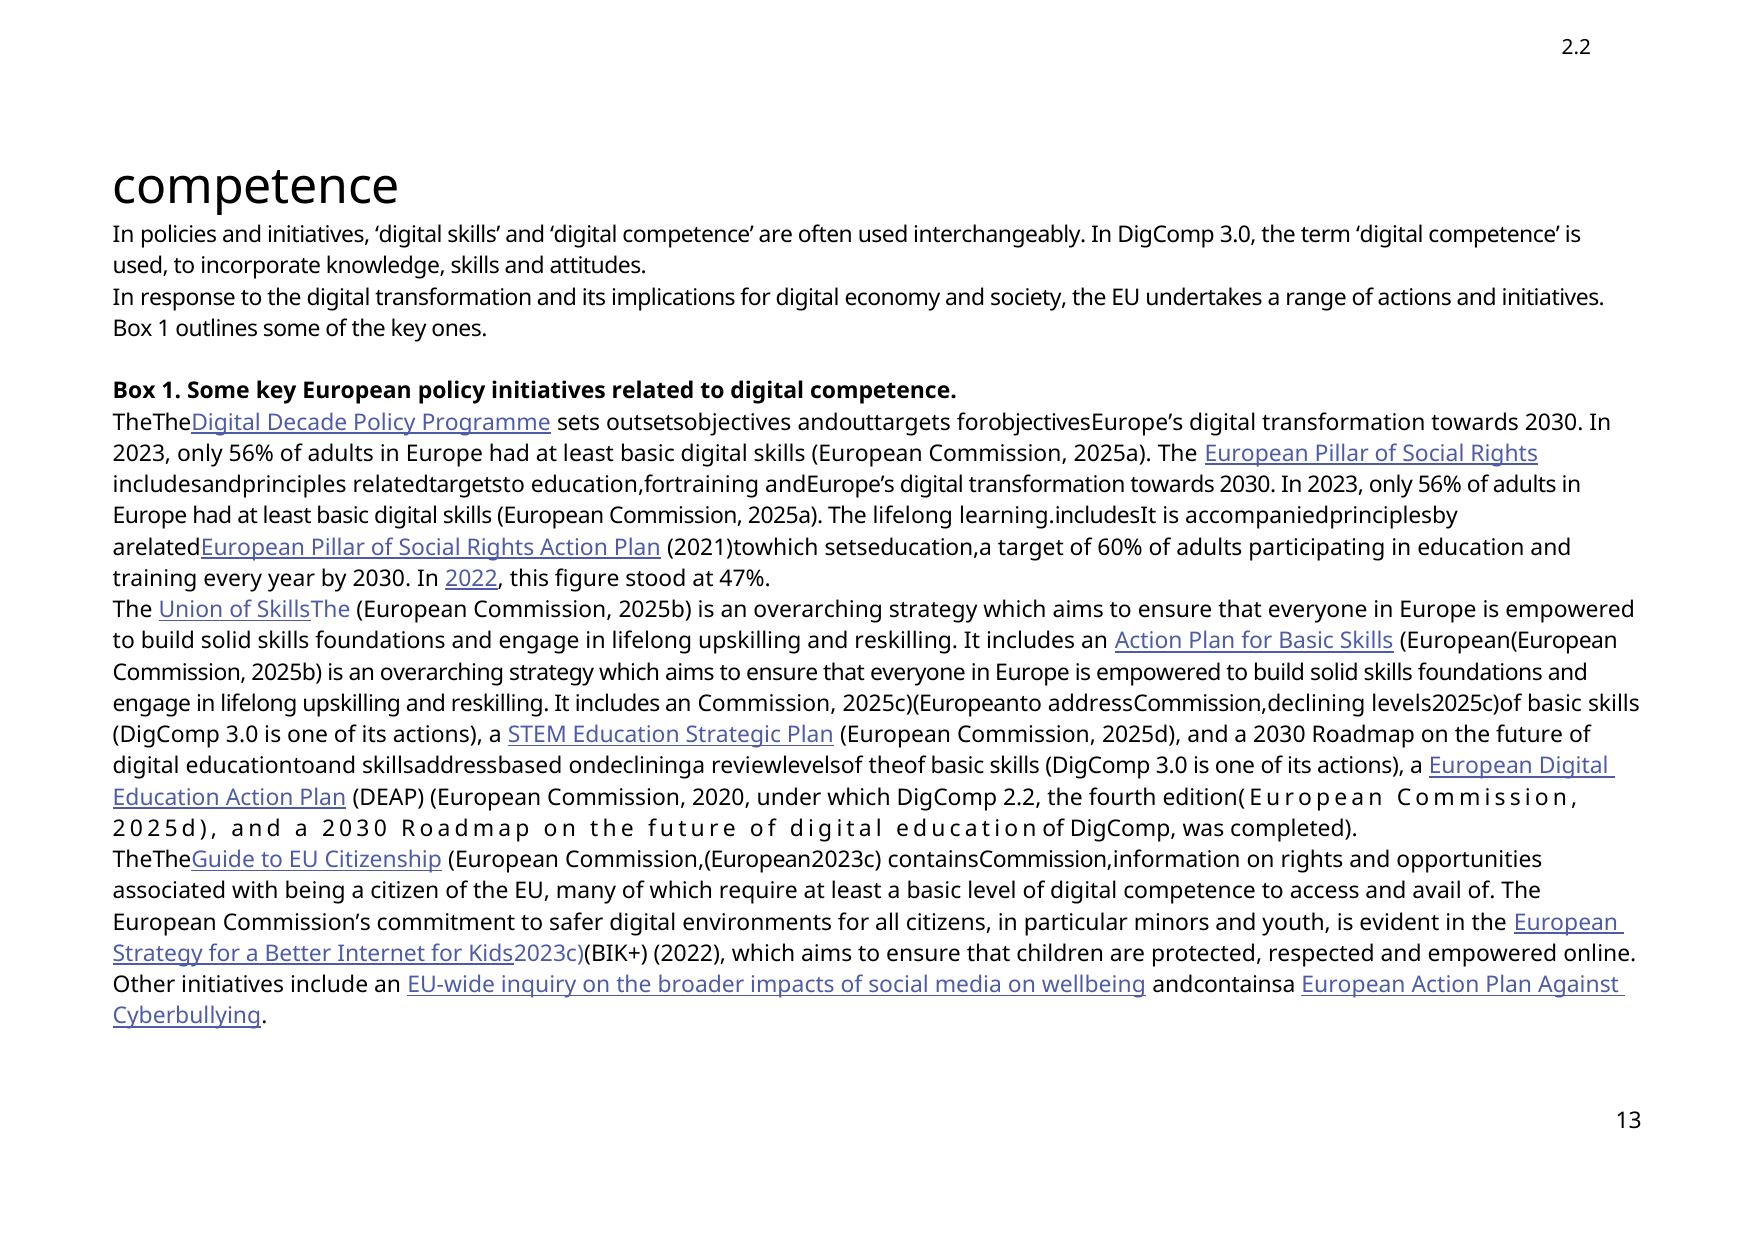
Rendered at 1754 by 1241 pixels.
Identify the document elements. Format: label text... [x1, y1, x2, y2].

text TheTheDigital Decade Policy Programme sets outsetsobjectives andouttargets forobjectivesEurope’s digital transformation towards 2030. In 2023, only 56% of adults in Europe had at least basic digital skills (European Commission, 2025a). The European Pillar of Social Rights includesandprinciples relatedtargetsto education,fortraining andEurope’s digital transformation towards 2030. In 2023, only 56% of adults in Europe had at least basic digital skills (European Commission, 2025a). The lifelong learning.includesIt is accompaniedprinciplesby arelatedEuropean Pillar of Social Rights Action Plan (2021)towhich setseducation,a target of 60% of adults participating in education and training every year by 2030. In 2022, this figure stood at 47%. [112, 406, 1641, 593]
text Box 1. Some key European policy initiatives related to digital competence. [112, 374, 1641, 406]
text In response to the digital transformation and its implications for digital economy and society, the EU undertakes a range of actions and initiatives. Box 1 outlines some of the key ones. [112, 281, 1641, 343]
text The Union of SkillsThe (European Commission, 2025b) is an overarching strategy which aims to ensure that everyone in Europe is empowered to build solid skills foundations and engage in lifelong upskilling and reskilling. It includes an Action Plan for Basic Skills (European(European Commission, 2025b) is an overarching strategy which aims to ensure that everyone in Europe is empowered to build solid skills foundations and engage in lifelong upskilling and reskilling. It includes an Commission, 2025c)(Europeanto addressCommission,declining levels2025c)of basic skills (DigComp 3.0 is one of its actions), a STEM Education Strategic Plan (European Commission, 2025d), and a 2030 Roadmap on the future of digital educationtoand skillsaddressbased ondeclininga reviewlevelsof theof basic skills (DigComp 3.0 is one of its actions), a European Digital Education Action Plan (DEAP) (European Commission, 2020, under which DigComp 2.2, the fourth edition(European Commission, 2025d), and a 2030 Roadmap on the future of digital educationof DigComp, was completed). [112, 593, 1641, 843]
text TheTheGuide to EU Citizenship (European Commission,(European2023c) containsCommission,information on rights and opportunities associated with being a citizen of the EU, many of which require at least a basic level of digital competence to access and avail of. The European Commission’s commitment to safer digital environments for all citizens, in particular minors and youth, is evident in the European Strategy for a Better Internet for Kids2023c)(BIK+) (2022), which aims to ensure that children are protected, respected and empowered online. Other initiatives include an EU-wide inquiry on the broader impacts of social media on wellbeing andcontainsa European Action Plan Against Cyberbullying. [112, 843, 1641, 1031]
text In policies and initiatives, ‘digital skills’ and ‘digital competence’ are often used interchangeably. In DigComp 3.0, the term ‘digital competence’ is used, to incorporate knowledge, skills and attitudes. [112, 218, 1641, 281]
subtitle competence [112, 150, 1641, 218]
